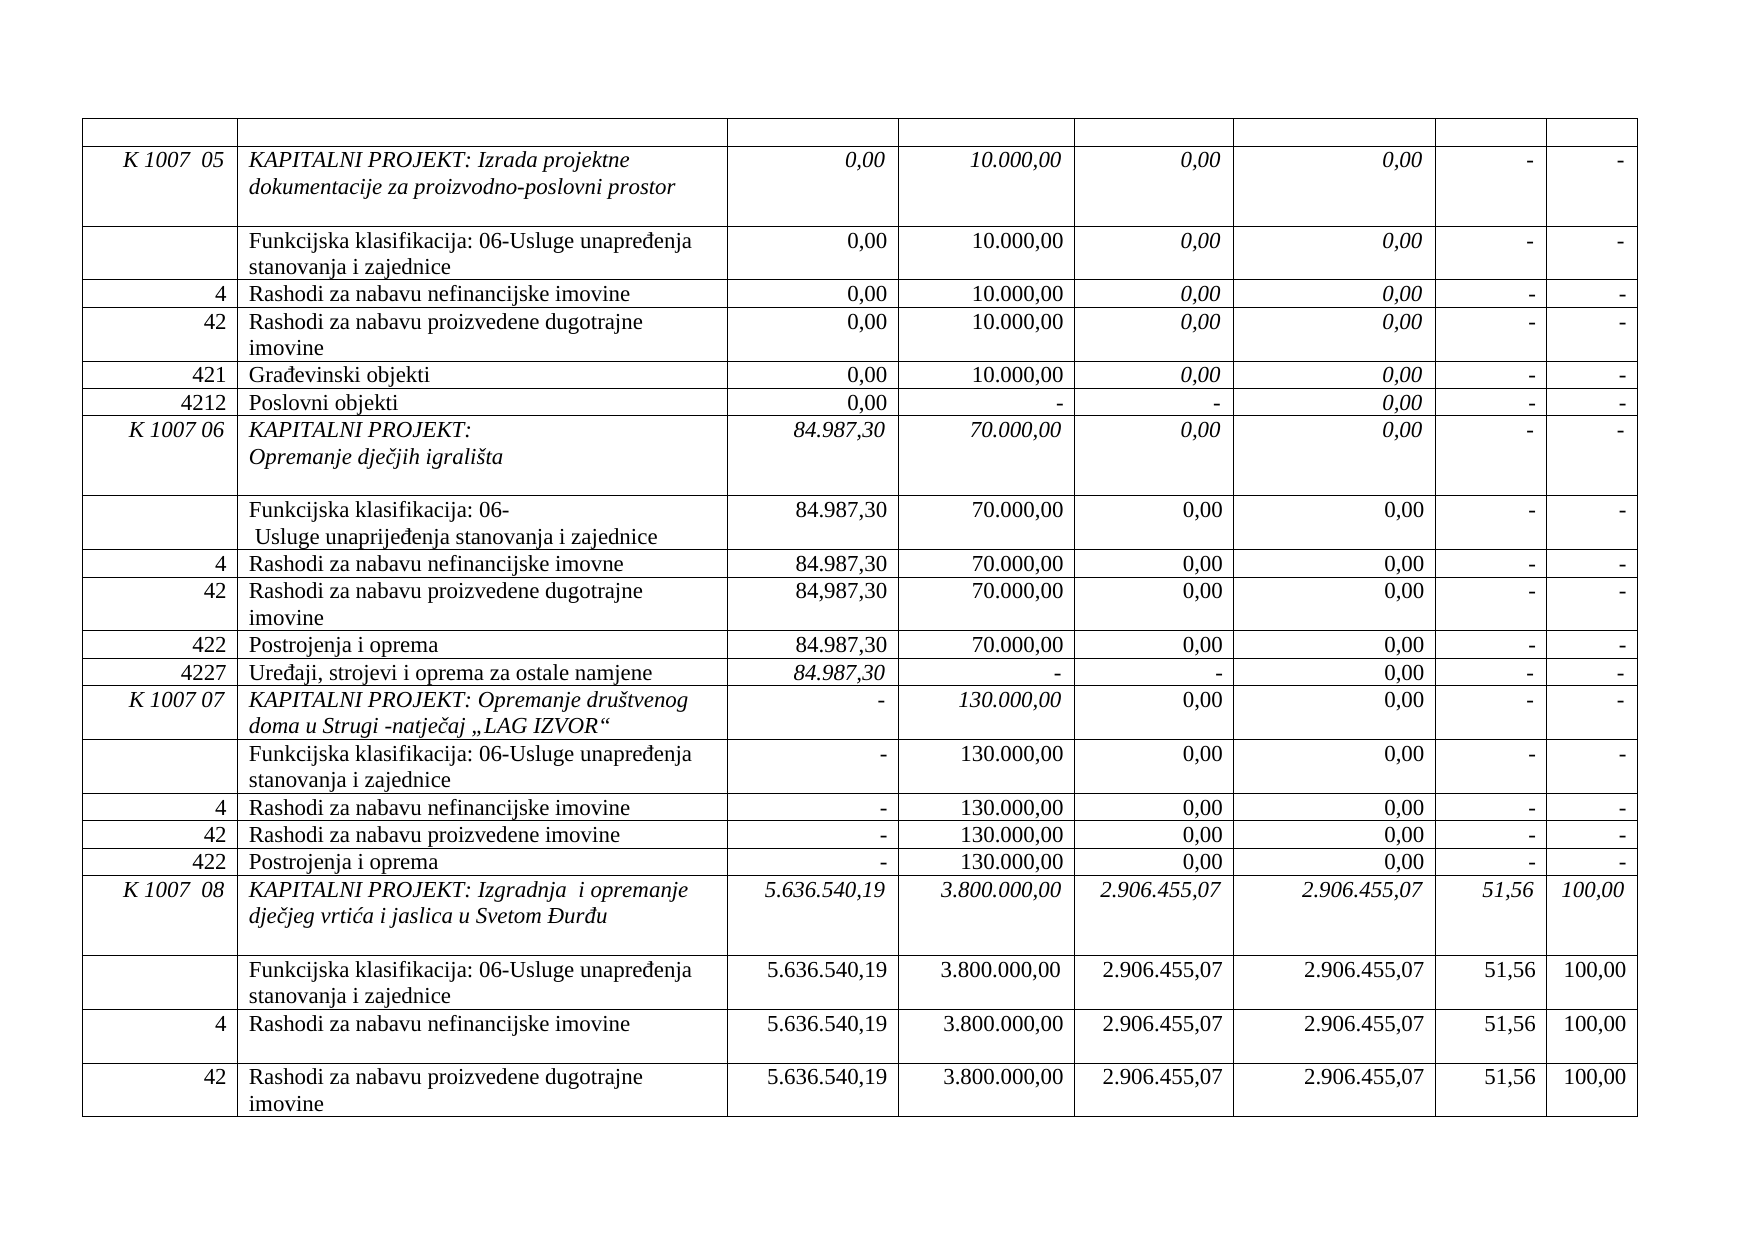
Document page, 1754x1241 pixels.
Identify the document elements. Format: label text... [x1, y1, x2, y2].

table_cell - [1547, 416, 1637, 495]
table_cell 100,00 [1547, 1010, 1637, 1062]
table_cell - [1436, 631, 1546, 658]
table_cell 42 [83, 1064, 237, 1116]
table_cell 0,00 [1075, 496, 1233, 549]
table_cell - [728, 794, 898, 820]
table_cell 84.987,30 [728, 496, 898, 549]
table_cell 100,00 [1547, 876, 1637, 955]
table_cell - [1436, 578, 1546, 630]
table_cell 0,00 [1234, 496, 1435, 549]
table_cell - [1436, 280, 1546, 307]
table_cell Građevinski objekti [238, 362, 727, 388]
table_cell 0,00 [1075, 794, 1233, 820]
table_cell 3.800.000,00 [899, 1064, 1074, 1116]
table_cell 70.000,00 [899, 550, 1074, 577]
table_cell - [1436, 227, 1546, 279]
table_cell 421 [83, 362, 237, 388]
table_cell 51,56 [1436, 876, 1546, 955]
table_cell 2.906.455,07 [1234, 876, 1435, 955]
table_cell 51,56 [1436, 956, 1546, 1009]
table_cell - [1547, 578, 1637, 630]
table_cell 422 [83, 631, 237, 658]
table_cell 0,00 [1075, 227, 1233, 279]
table_cell - [1436, 308, 1546, 361]
table_cell 0,00 [1075, 416, 1233, 495]
table_cell - [1547, 821, 1637, 847]
table_cell 10.000,00 [899, 147, 1074, 226]
table_cell 42 [83, 308, 237, 361]
table_cell - [1436, 740, 1546, 793]
table_cell - [728, 686, 898, 739]
table_cell - [1547, 362, 1637, 388]
table_cell - [1436, 550, 1546, 577]
table_cell - [1547, 659, 1637, 685]
table_cell - [1547, 496, 1637, 549]
table_cell 100,00 [1547, 1064, 1637, 1116]
table_cell Rashodi za nabavu nefinancijske imovine [238, 280, 727, 307]
table_cell 0,00 [1075, 740, 1233, 793]
table_cell - [1436, 849, 1546, 875]
table_cell 0,00 [1234, 280, 1435, 307]
table_cell [238, 119, 727, 146]
table_cell KAPITALNI PROJEKT: Izgradnja i opremanje dječjeg vrtića i jaslica u Svetom Đurđu [238, 876, 727, 955]
table_cell 3.800.000,00 [899, 1010, 1074, 1062]
table_cell - [1547, 686, 1637, 739]
table_cell 0,00 [1234, 147, 1435, 226]
table_cell Uređaji, strojevi i oprema za ostale namjene [238, 659, 727, 685]
table_cell KAPITALNI PROJEKT: Opremanje dječjih igrališta [238, 416, 727, 495]
table_cell Rashodi za nabavu proizvedene dugotrajne imovine [238, 1064, 727, 1116]
table_cell 0,00 [728, 280, 898, 307]
table_cell 42 [83, 821, 237, 847]
table_cell 10.000,00 [899, 362, 1074, 388]
table_cell - [1436, 496, 1546, 549]
table_cell Rashodi za nabavu proizvedene imovine [238, 821, 727, 847]
table_cell - [1436, 416, 1546, 495]
table_cell 10.000,00 [899, 308, 1074, 361]
table_cell 2.906.455,07 [1234, 1064, 1435, 1116]
table_cell 70.000,00 [899, 416, 1074, 495]
table_cell 0,00 [1234, 849, 1435, 875]
table_cell KAPITALNI PROJEKT: Opremanje društvenog doma u Strugi -natječaj „LAG IZVOR“ [238, 686, 727, 739]
table_cell 2.906.455,07 [1075, 1010, 1233, 1062]
table_cell 5.636.540,19 [728, 1010, 898, 1062]
table_cell 10.000,00 [899, 227, 1074, 279]
table_cell - [1436, 794, 1546, 820]
table_cell Rashodi za nabavu proizvedene dugotrajne imovine [238, 308, 727, 361]
table_cell 0,00 [728, 389, 898, 415]
table_cell 2.906.455,07 [1075, 1064, 1233, 1116]
table_cell 2.906.455,07 [1075, 956, 1233, 1009]
table_cell 0,00 [1234, 389, 1435, 415]
table_cell 4 [83, 280, 237, 307]
table_cell 0,00 [1075, 821, 1233, 847]
table_cell - [1547, 227, 1637, 279]
table_cell [728, 119, 898, 146]
table_cell - [1547, 389, 1637, 415]
table_cell 4212 [83, 389, 237, 415]
table_cell - [1547, 794, 1637, 820]
table_cell - [1436, 147, 1546, 226]
table_cell - [1075, 659, 1233, 685]
table_cell K 1007 08 [83, 876, 237, 955]
table_cell 84.987,30 [728, 550, 898, 577]
table_cell - [1436, 821, 1546, 847]
table_cell 70.000,00 [899, 631, 1074, 658]
table_cell - [899, 659, 1074, 685]
table_cell Rashodi za nabavu nefinancijske imovine [238, 794, 727, 820]
table_cell KAPITALNI PROJEKT: Izrada projektne dokumentacije za proizvodno-poslovni prostor [238, 147, 727, 226]
table_cell - [1547, 631, 1637, 658]
table_cell 84,987,30 [728, 578, 898, 630]
table_cell - [899, 389, 1074, 415]
table_cell - [1547, 849, 1637, 875]
table_cell - [1436, 119, 1546, 146]
table_cell 0,00 [1234, 659, 1435, 685]
table_cell - [1547, 119, 1637, 146]
table_cell 3.800.000,00 [899, 876, 1074, 955]
table_cell 5.636.540,19 [728, 956, 898, 1009]
table_cell 130.000,00 [899, 794, 1074, 820]
table_cell 84.987,30 [728, 416, 898, 495]
table_cell - [1436, 686, 1546, 739]
table_cell 0,00 [728, 308, 898, 361]
table_cell Funkcijska klasifikacija: 06-Usluge unapređenja stanovanja i zajednice [238, 740, 727, 793]
table_cell - [1547, 147, 1637, 226]
table_cell 4 [83, 1010, 237, 1062]
table_cell 0,00 [728, 227, 898, 279]
table_cell 5.636.540,19 [728, 1064, 898, 1116]
table_cell 0,00 [1234, 550, 1435, 577]
table_cell 130.000,00 [899, 821, 1074, 847]
table_cell - [728, 740, 898, 793]
table_cell Funkcijska klasifikacija: 06-Usluge unapređenja stanovanja i zajednice [238, 956, 727, 1009]
table_cell - [1075, 389, 1233, 415]
table_cell - [1547, 740, 1637, 793]
table_cell 84.987,30 [728, 631, 898, 658]
table_cell 4227 [83, 659, 237, 685]
table_cell 0,00 [1075, 686, 1233, 739]
table_cell 2.906.455,07 [1234, 956, 1435, 1009]
table_cell 2.906.455,07 [1234, 1010, 1435, 1062]
table_cell 10.000,00 [899, 280, 1074, 307]
table_cell 0,00 [1075, 362, 1233, 388]
table_cell [83, 956, 237, 1009]
table_cell 84.987,30 [728, 659, 898, 685]
table_cell Rashodi za nabavu nefinancijske imovne [238, 550, 727, 577]
table_cell [1234, 119, 1435, 146]
table_cell - [1436, 362, 1546, 388]
table_cell - [1436, 389, 1546, 415]
table_cell - [1547, 280, 1637, 307]
table_cell 51,56 [1436, 1010, 1546, 1062]
table_cell 0,00 [1234, 686, 1435, 739]
table_cell [83, 740, 237, 793]
table_cell - [1547, 550, 1637, 577]
table_cell 2.906.455,07 [1075, 876, 1233, 955]
table_cell - [728, 821, 898, 847]
table_cell 4 [83, 550, 237, 577]
table_cell Postrojenja i oprema [238, 631, 727, 658]
table_cell 0,00 [1075, 147, 1233, 226]
table_cell 422 [83, 849, 237, 875]
table_cell - [1075, 119, 1233, 146]
table_cell 0,00 [728, 362, 898, 388]
table_cell [83, 496, 237, 549]
table_cell 0,00 [1234, 631, 1435, 658]
table_cell Poslovni objekti [238, 389, 727, 415]
table_cell - [728, 849, 898, 875]
table_cell 0,00 [1075, 308, 1233, 361]
table_cell [83, 119, 237, 146]
table_cell 3.800.000,00 [899, 956, 1074, 1009]
table_cell 5.636.540,19 [728, 876, 898, 955]
table_cell K 1007 05 [83, 147, 237, 226]
table_cell Postrojenja i oprema [238, 849, 727, 875]
table_cell 70.000,00 [899, 496, 1074, 549]
table_cell Rashodi za nabavu proizvedene dugotrajne imovine [238, 578, 727, 630]
table_cell 0,00 [1075, 578, 1233, 630]
table_cell - [899, 119, 1074, 146]
table_cell 0,00 [1234, 362, 1435, 388]
table_cell 42 [83, 578, 237, 630]
table_cell 0,00 [1075, 849, 1233, 875]
table_cell - [1547, 308, 1637, 361]
table_cell 130.000,00 [899, 849, 1074, 875]
table_cell - [1436, 659, 1546, 685]
table_cell 0,00 [1075, 631, 1233, 658]
table_cell 100,00 [1547, 956, 1637, 1009]
table_cell 0,00 [1234, 821, 1435, 847]
table_cell Rashodi za nabavu nefinancijske imovine [238, 1010, 727, 1062]
table_cell 70.000,00 [899, 578, 1074, 630]
table_cell 0,00 [1234, 227, 1435, 279]
table_cell 0,00 [728, 147, 898, 226]
table_cell 130.000,00 [899, 740, 1074, 793]
table_cell 0,00 [1234, 794, 1435, 820]
table_cell 0,00 [1234, 416, 1435, 495]
table_cell 4 [83, 794, 237, 820]
table_cell 0,00 [1234, 578, 1435, 630]
table_cell Funkcijska klasifikacija: 06-Usluge unapređenja stanovanja i zajednice [238, 227, 727, 279]
table_cell [83, 227, 237, 279]
table_cell 130.000,00 [899, 686, 1074, 739]
table_cell 0,00 [1234, 308, 1435, 361]
table_cell 0,00 [1075, 550, 1233, 577]
table_cell K 1007 07 [83, 686, 237, 739]
table_cell K 1007 06 [83, 416, 237, 495]
table_cell 0,00 [1234, 740, 1435, 793]
table_cell 51,56 [1436, 1064, 1546, 1116]
table_cell 0,00 [1075, 280, 1233, 307]
table_cell Funkcijska klasifikacija: 06- Usluge unaprijeđenja stanovanja i zajednice [238, 496, 727, 549]
